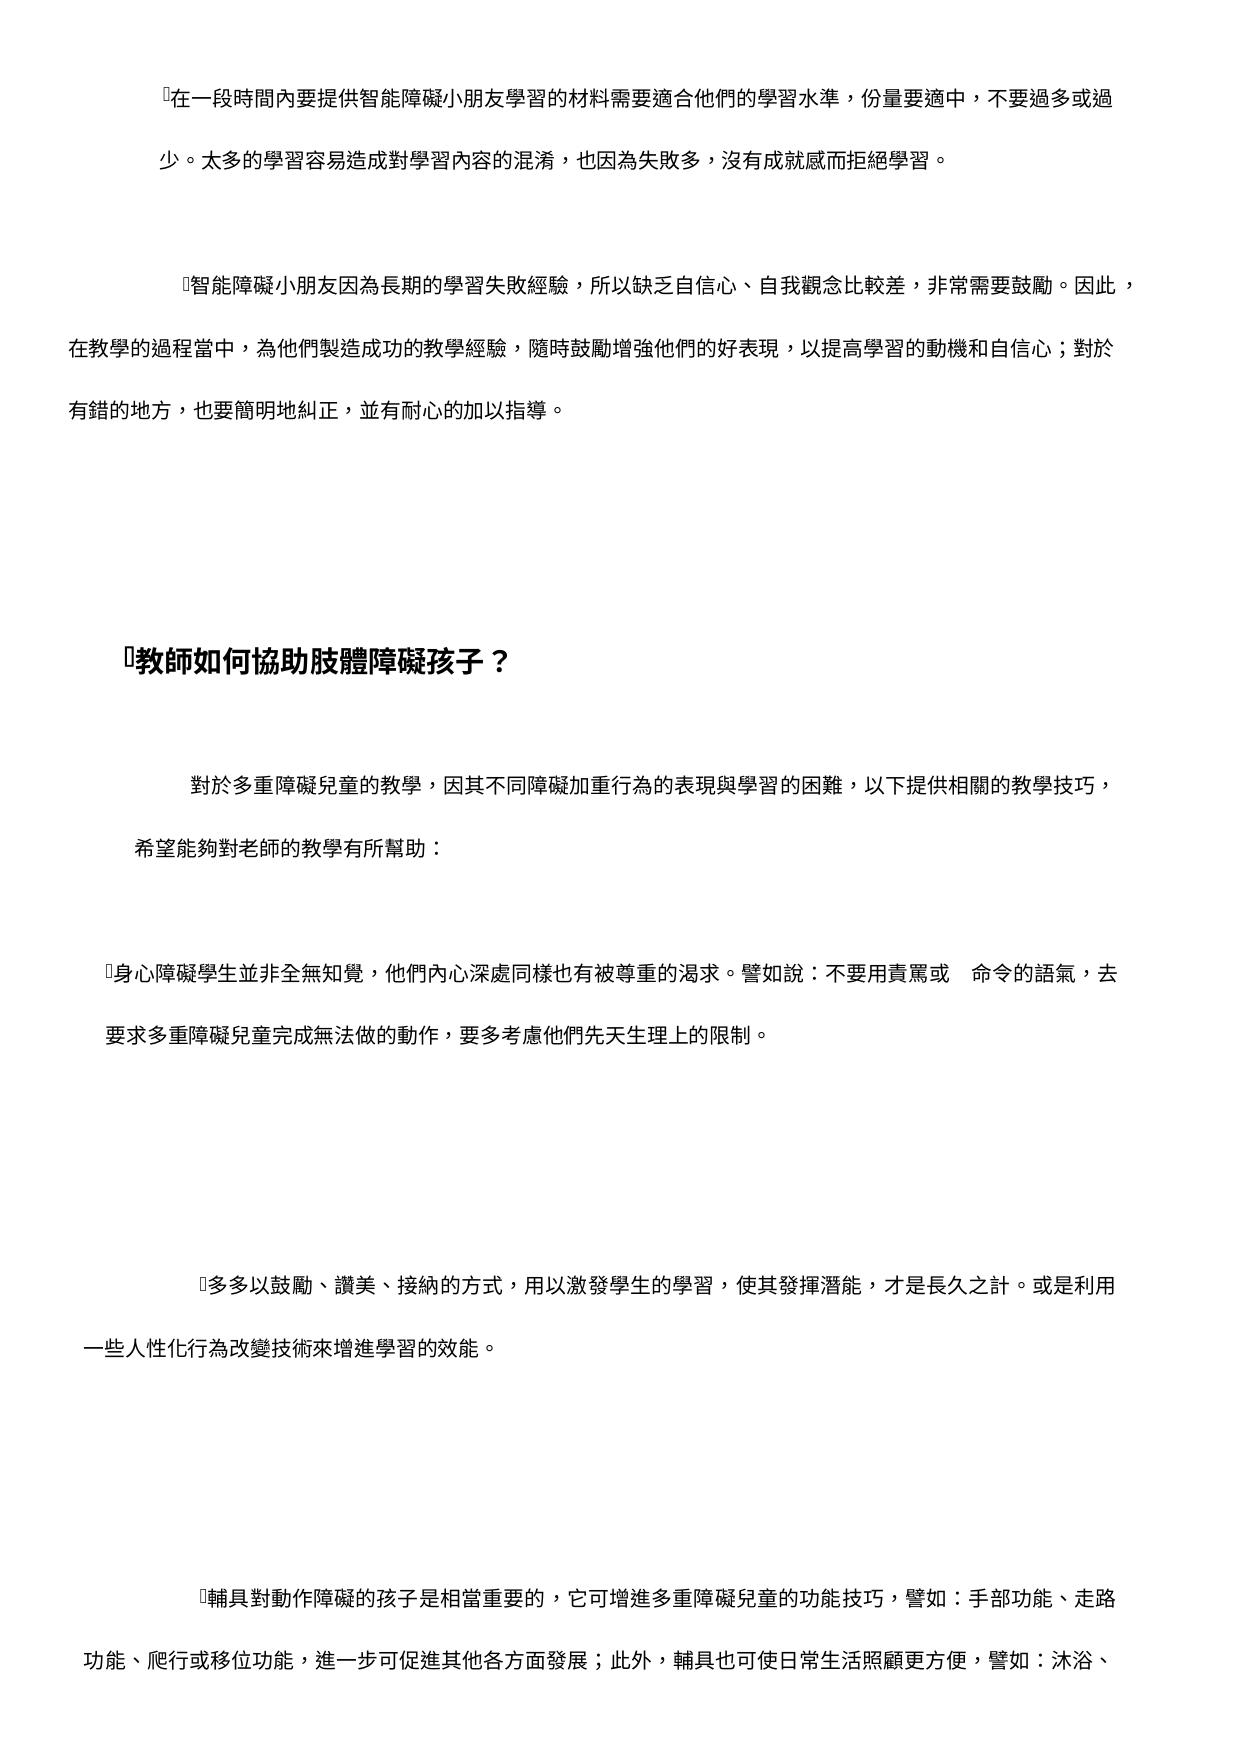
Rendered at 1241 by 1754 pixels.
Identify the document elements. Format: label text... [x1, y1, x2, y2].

text 對於多重障礙兒童的教學，因其不同障礙加重行為的表現與學習的困難，以下提供相關的教學技巧，希望能夠對老師的教學有所幫助： [114, 743, 1119, 868]
list 輔具對動作障礙的孩子是相當重要的，它可增進多重障礙兒童的功能技巧，譬如：手部功能、走路功能、爬行或移位功能，進一步可促進其他各方面發展；此外，輔具也可使日常生活照顧更方便，譬如：沐浴、 [15, 1555, 1119, 1680]
text 教師如何協助肢體障礙孩子？ [124, 618, 1119, 680]
list 多多以鼓勵、讚美、接納的方式，用以激發學生的學習，使其發揮潛能，才是長久之計。或是利用一些人性化行為改變技術來增進學習的效能。 [15, 1243, 1119, 1368]
list 智能障礙小朋友因為長期的學習失敗經驗，所以缺乏自信心、自我觀念比較差，非常需要鼓勵。因此，在教學的過程當中，為他們製造成功的教學經驗，隨時鼓勵增強他們的好表現，以提高學習的動機和自信心；對於有錯的地方，也要簡明地糾正，並有耐心的加以指導。 [0, 243, 1119, 430]
text 身心障礙學生並非全無知覺，他們內心深處同樣也有被尊重的渴求。譬如說：不要用責罵或 命令的語氣，去要求多重障礙兒童完成無法做的動作，要多考慮他們先天生理上的限制。 [105, 930, 1119, 1055]
text 在一段時間內要提供智能障礙小朋友學習的材料需要適合他們的學習水準，份量要適中，不要過多或過少。太多的學習容易造成對學習內容的混淆，也因為失敗多，沒有成就感而拒絕學習。 [0, 55, 1113, 180]
